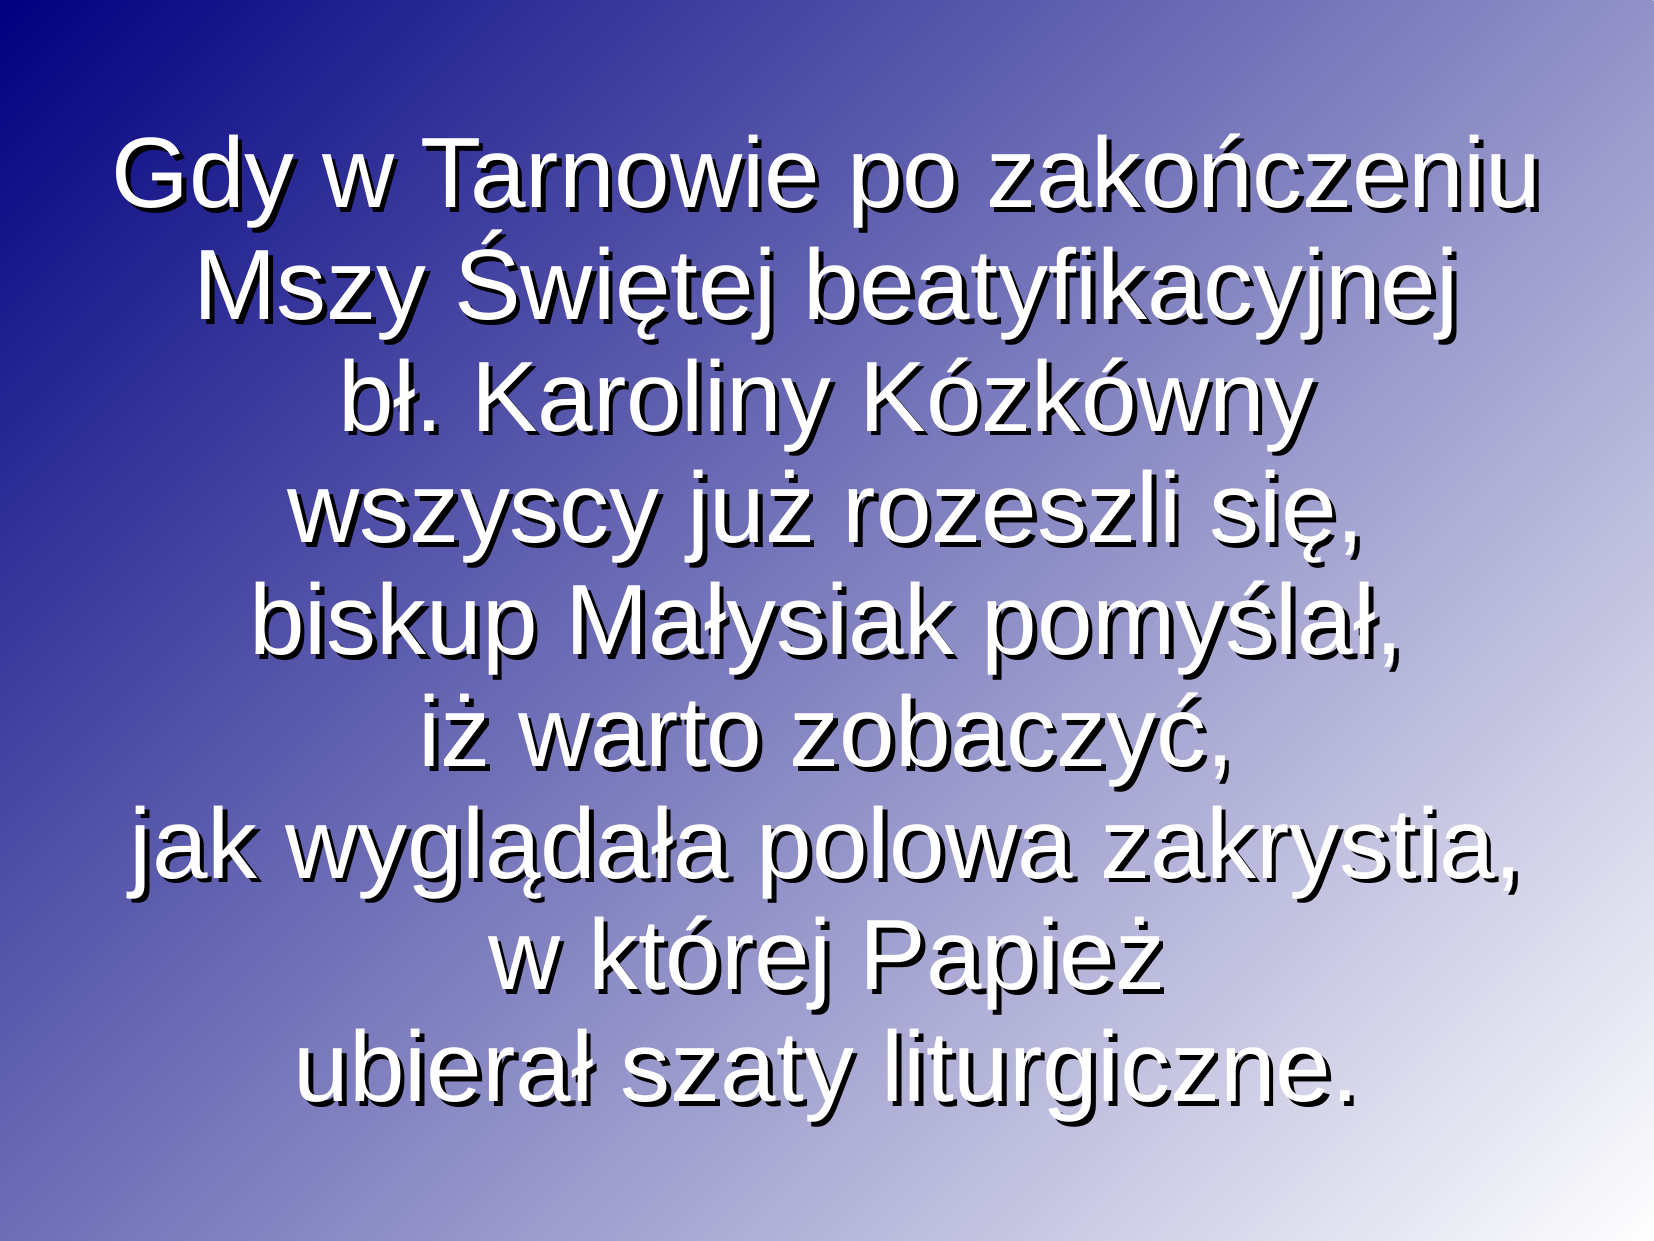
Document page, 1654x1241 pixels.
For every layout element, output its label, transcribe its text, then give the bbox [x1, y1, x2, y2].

subtitle Gdy w Tarnowie po zakończeniu Mszy Świętej beatyfikacyjnej bł. Karoliny Kózkówny wszyscy już rozeszli się, biskup Małysiak pomyślał, iż warto zobaczyć, jak wyglądała polowa zakrystia, w której Papież ubierał szaty liturgiczne. [0, 70, 1654, 1170]
